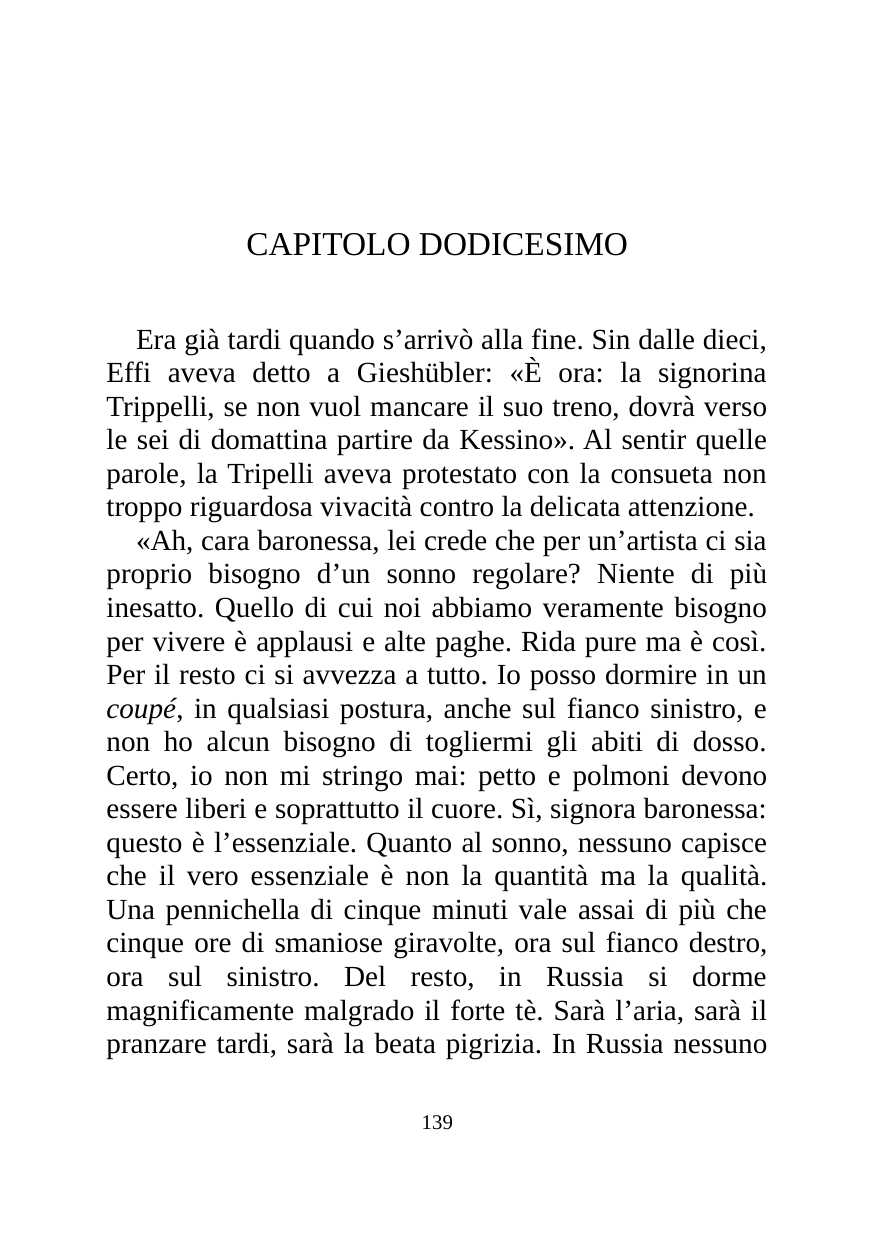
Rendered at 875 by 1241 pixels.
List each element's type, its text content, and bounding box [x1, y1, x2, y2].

text Era già tardi quando s’arrivò alla fine. Sin dalle dieci, Effi aveva detto a Gieshübler: «È ora: la signorina Trippelli, se non vuol mancare il suo treno, dovrà verso le sei di domattina partire da Kessino». Al sentir quelle parole, la Tripelli aveva protestato con la consueta non troppo riguardosa vivacità contro la delicata attenzione. [106, 322, 768, 523]
text «Ah, cara baronessa, lei crede che per un’artista ci sia proprio bisogno d’un sonno regolare? Niente di più inesatto. Quello di cui noi abbiamo veramente bisogno per vivere è applausi e alte paghe. Rida pure ma è così. Per il resto ci si avvezza a tutto. Io posso dormire in un coupé, in qualsiasi postura, anche sul fianco sinistro, e non ho alcun bisogno di togliermi gli abiti di dosso. Certo, io non mi stringo mai: petto e polmoni devono essere liberi e soprattutto il cuore. Sì, signora baronessa: questo è l’essenziale. Quanto al sonno, nessuno capisce che il vero essenziale è non la quantità ma la qualità. Una pennichella di cinque minuti vale assai di più che cinque ore di smaniose giravolte, ora sul fianco destro, ora sul sinistro. Del resto, in Russia si dorme magnificamente malgrado il forte tè. Sarà l’aria, sarà il pranzare tardi, sarà la beata pigrizia. In Russia nessuno [106, 523, 768, 1060]
subtitle CAPITOLO DODICESIMO [106, 224, 768, 263]
